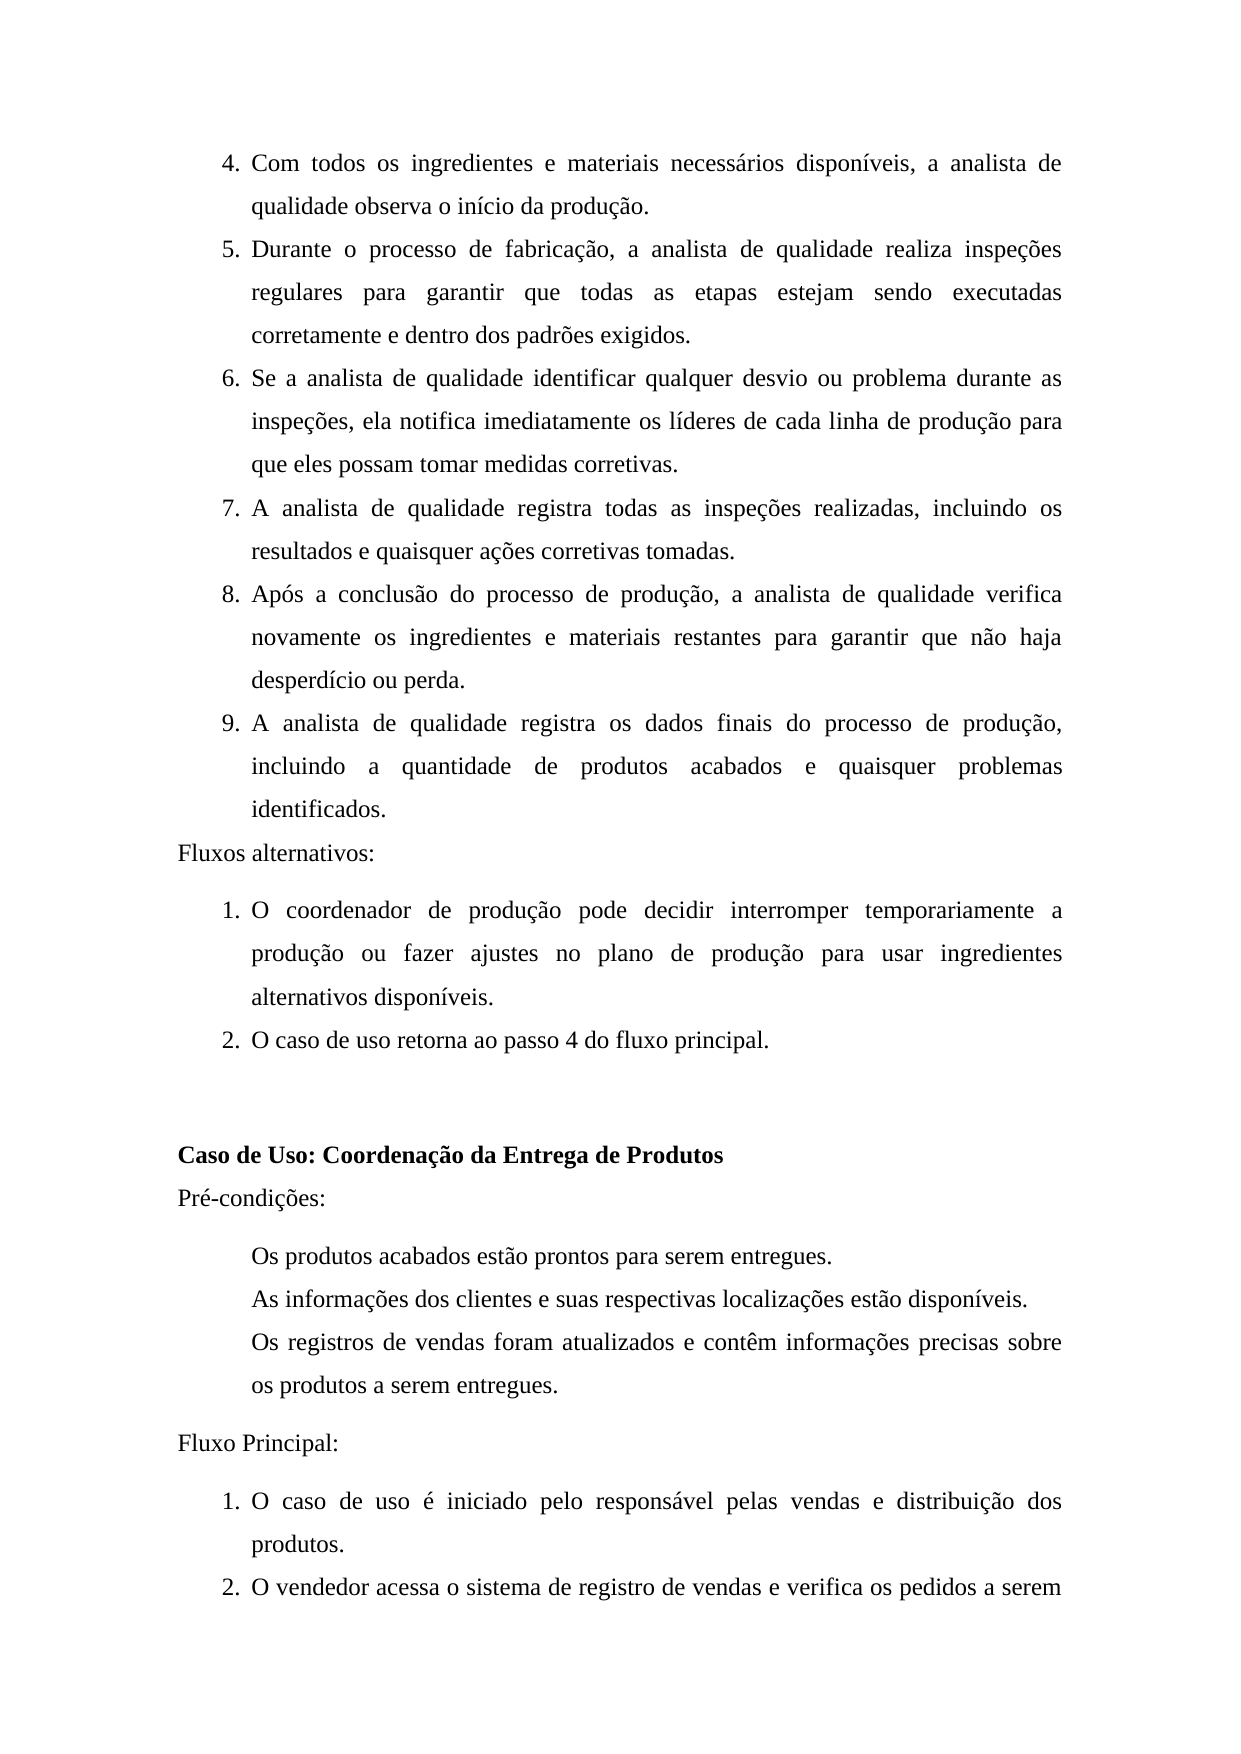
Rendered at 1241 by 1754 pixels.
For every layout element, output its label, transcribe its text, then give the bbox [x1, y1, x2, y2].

list As informações dos clientes e suas respectivas localizações estão disponíveis. [222, 1284, 1063, 1313]
list A analista de qualidade registra os dados finais do processo de produção, incluindo a quantidade de produtos acabados e quaisquer problemas identificados. [222, 708, 1063, 823]
list O vendedor acessa o sistema de registro de vendas e verifica os pedidos a serem [222, 1572, 1063, 1601]
text Fluxos alternativos: [177, 838, 1063, 866]
list O caso de uso retorna ao passo 4 do fluxo principal. [222, 1025, 1063, 1053]
text Caso de Uso: Coordenação da Entrega de Produtos [177, 1140, 1063, 1169]
text Fluxo Principal: [177, 1428, 1063, 1457]
list Com todos os ingredientes e materiais necessários disponíveis, a analista de qualidade observa o início da produção. [222, 148, 1063, 219]
list O caso de uso é iniciado pelo responsável pelas vendas e distribuição dos produtos. [222, 1486, 1063, 1558]
list Após a conclusão do processo de produção, a analista de qualidade verifica novamente os ingredientes e materiais restantes para garantir que não haja desperdício ou perda. [222, 579, 1063, 694]
list A analista de qualidade registra todas as inspeções realizadas, incluindo os resultados e quaisquer ações corretivas tomadas. [222, 493, 1063, 564]
list O coordenador de produção pode decidir interromper temporariamente a produção ou fazer ajustes no plano de produção para usar ingredientes alternativos disponíveis. [222, 895, 1063, 1010]
list Se a analista de qualidade identificar qualquer desvio ou problema durante as inspeções, ela notifica imediatamente os líderes de cada linha de produção para que eles possam tomar medidas corretivas. [222, 363, 1063, 478]
list Os produtos acabados estão prontos para serem entregues. [222, 1241, 1063, 1270]
text Pré-condições: [177, 1183, 1063, 1212]
list Durante o processo de fabricação, a analista de qualidade realiza inspeções regulares para garantir que todas as etapas estejam sendo executadas corretamente e dentro dos padrões exigidos. [222, 234, 1063, 349]
list Os registros de vendas foram atualizados e contêm informações precisas sobre os produtos a serem entregues. [222, 1327, 1063, 1399]
